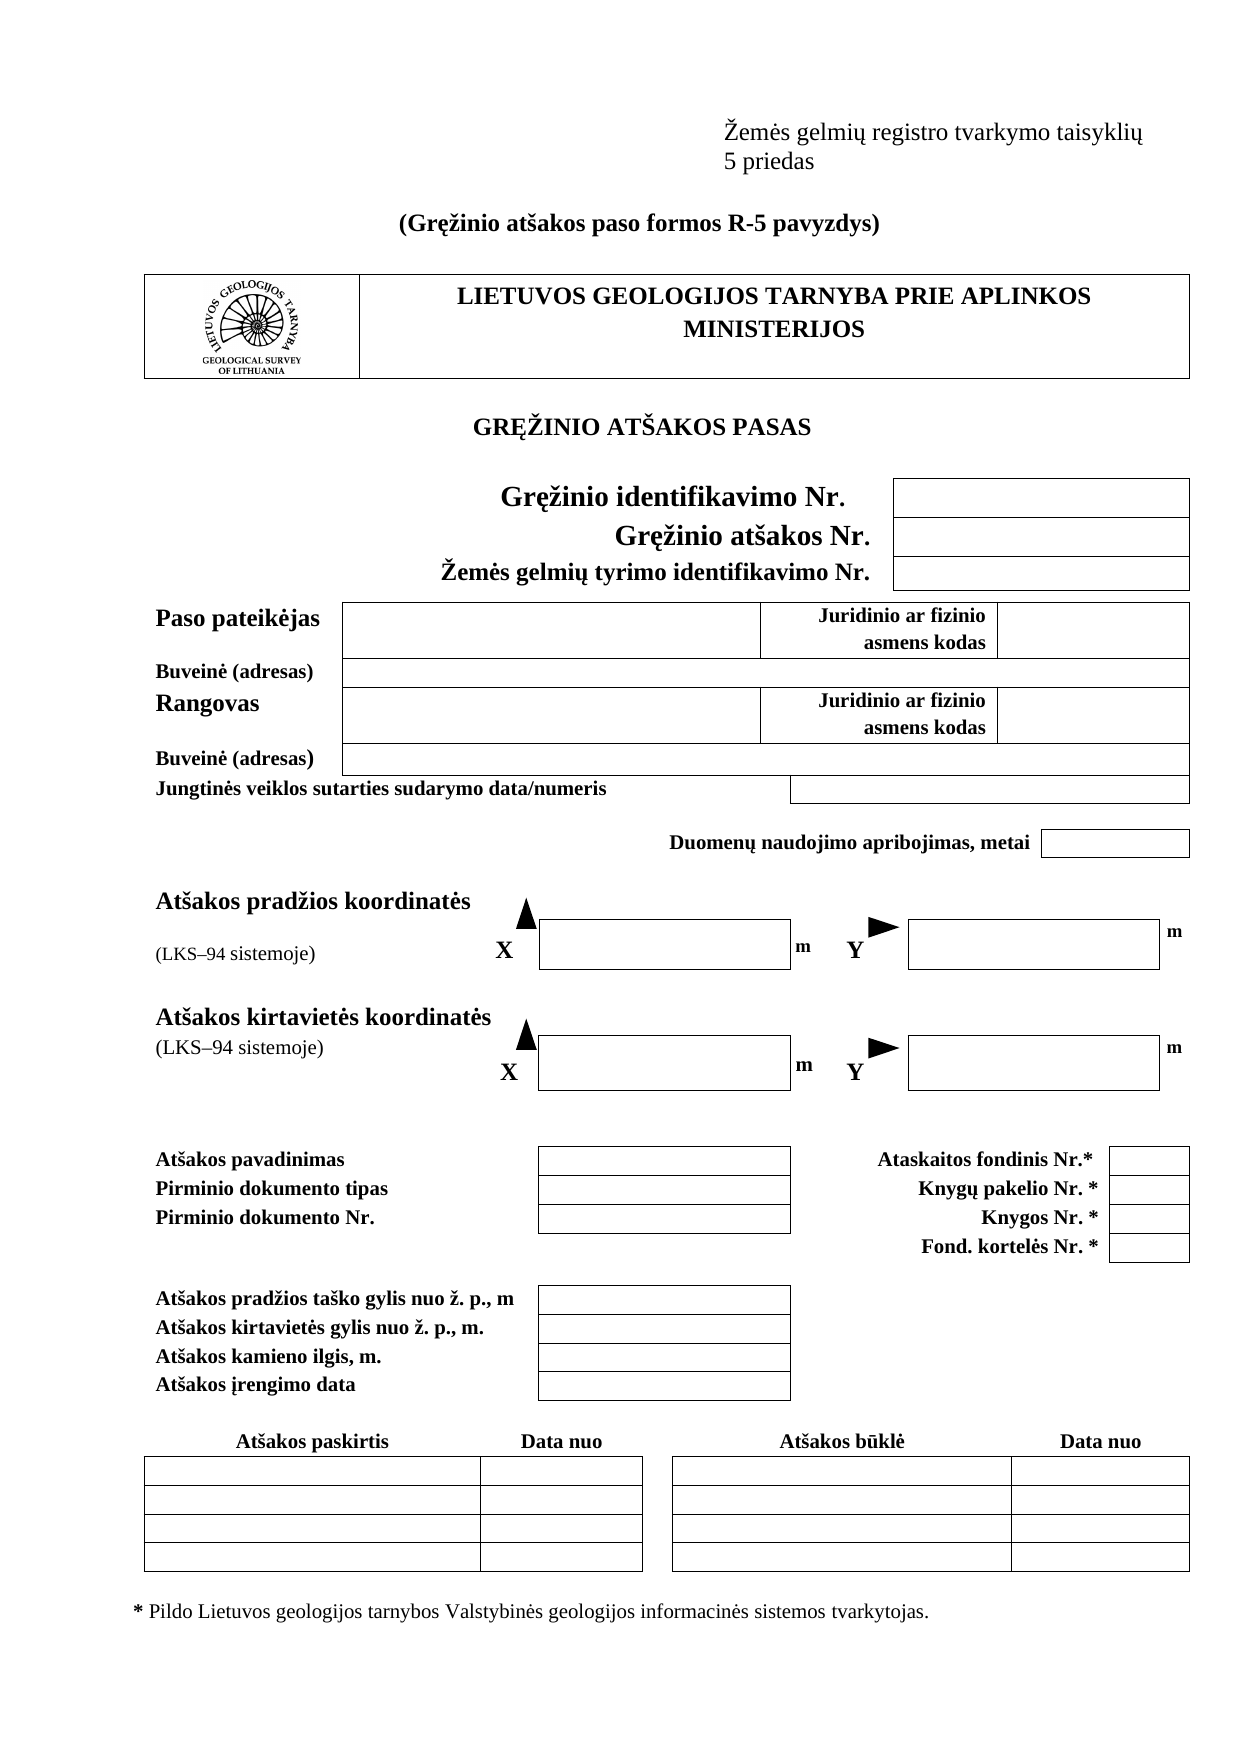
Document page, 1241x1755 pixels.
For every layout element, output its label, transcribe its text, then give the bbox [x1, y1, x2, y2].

table_cell [356, 1233, 724, 1262]
table_cell [1110, 1371, 1159, 1400]
table_cell [1110, 1119, 1159, 1146]
table_cell m [790, 886, 835, 969]
table_cell [539, 1036, 790, 1090]
text Žemės gelmių registro tvarkymo taisyklių 5 priedas [723, 117, 1152, 175]
table_cell [894, 557, 1189, 590]
table_cell Duomenų naudojimo apribojimas, metai [624, 829, 1041, 857]
table_cell [791, 1314, 828, 1343]
table_header [643, 1429, 672, 1456]
table_cell [481, 1543, 642, 1571]
table_cell m [1160, 919, 1189, 969]
table_header Gręžinio identifikavimo Nr. [144, 478, 893, 517]
table_cell Pirminio dokumento tipas [144, 1175, 538, 1203]
table_cell [908, 1262, 1110, 1285]
table_cell [1042, 830, 1189, 857]
table_cell [481, 1457, 642, 1485]
table_cell [144, 803, 1189, 829]
text (Gręžinio atšakos paso formos R-5 pavyzdys) [133, 208, 1152, 237]
table_cell [790, 1090, 828, 1119]
table_header [343, 603, 760, 658]
text * Pildo Lietuvos geologijos tarnybos Valstybinės geologijos informacinės sistemos tvarkytojas. [133, 1599, 1152, 1623]
table_header Juridinio ar fizinio asmens kodas [761, 603, 997, 658]
table_cell [791, 776, 1189, 803]
table_cell [908, 1091, 1110, 1119]
table_header X [494, 1003, 538, 1090]
table_cell [791, 1343, 828, 1371]
table_cell [144, 1233, 356, 1262]
table_cell [1041, 858, 1189, 886]
table_cell [1012, 1486, 1189, 1513]
table_header [145, 275, 359, 378]
table_cell Juridinio ar fizinio asmens kodas [761, 688, 997, 743]
table_cell [829, 1285, 908, 1314]
table_header [908, 1003, 1110, 1035]
table_cell [1110, 1285, 1159, 1314]
table_cell Buveinė (adresas) [144, 743, 342, 774]
table_cell [1159, 1090, 1189, 1119]
table_cell [909, 920, 1159, 969]
table_cell [343, 688, 760, 743]
table_cell [539, 1205, 790, 1233]
table_cell Ataskaitos fondinis Nr.* [791, 1146, 1109, 1175]
table_cell Atšakos pradžios koordinatės (LKS–94 sistemoje) [144, 886, 495, 969]
table_cell [539, 886, 790, 919]
table_cell [829, 1314, 908, 1343]
table_cell [540, 920, 790, 969]
table_cell [790, 1262, 828, 1285]
table_cell [829, 1343, 908, 1371]
table_cell [1110, 1234, 1189, 1262]
table_cell [561, 1262, 752, 1285]
table_cell [1041, 886, 1159, 919]
table_cell [343, 744, 1189, 774]
table_header Atšakos kirtavietės koordinatės (LKS–94 sistemoje) [144, 1003, 494, 1090]
table_header [1110, 1003, 1159, 1035]
table_cell [264, 1119, 790, 1146]
table_cell [1110, 1176, 1189, 1203]
table_cell [673, 1457, 1011, 1485]
table_cell Knygų pakelio Nr. * [791, 1175, 1109, 1203]
table_header Y [829, 1003, 908, 1090]
table_header Paso pateikėjas [144, 602, 342, 658]
table_header [998, 603, 1189, 658]
table_cell [145, 1543, 480, 1571]
table_cell [791, 1285, 828, 1314]
table_cell Fond. kortelės Nr. * [724, 1233, 1109, 1262]
table_cell [998, 688, 1189, 743]
table_cell [539, 1286, 790, 1314]
table_cell [1159, 1263, 1189, 1285]
table_cell [343, 659, 1189, 687]
table_cell [145, 1457, 480, 1485]
table_cell [1012, 1515, 1189, 1542]
table_header Data nuo [1012, 1429, 1189, 1456]
table_cell [894, 518, 1189, 556]
table_cell [539, 1147, 790, 1175]
table_cell Knygos Nr. * [791, 1204, 1109, 1233]
table_cell [539, 1344, 790, 1371]
table_cell Jungtinės veiklos sutarties sudarymo data/numeris [144, 775, 790, 803]
table_cell Gręžinio atšakos Nr. [144, 517, 893, 556]
table_cell [144, 857, 624, 886]
table_cell Atšakos kirtavietės gylis nuo ž. p., m. [144, 1314, 538, 1343]
table_cell [145, 1515, 480, 1542]
table_cell [1110, 1091, 1159, 1119]
table_cell [539, 1372, 790, 1400]
table_cell [829, 1262, 908, 1285]
table_cell [1159, 1371, 1189, 1400]
table_cell m [1160, 1035, 1189, 1090]
table_cell [791, 1371, 828, 1400]
table_cell [1160, 886, 1189, 919]
table_cell [1012, 1457, 1189, 1485]
table_cell [144, 1262, 356, 1285]
table_header [894, 479, 1189, 517]
table_cell [829, 1090, 908, 1119]
table_cell [356, 1262, 561, 1285]
table_cell Atšakos pradžios taško gylis nuo ž. p., m [144, 1285, 538, 1314]
table_cell [481, 1515, 642, 1542]
table_cell [144, 1090, 264, 1119]
table_cell [909, 1036, 1159, 1090]
table_cell Atšakos pavadinimas [144, 1146, 538, 1175]
table_cell [829, 1119, 908, 1146]
table_cell Atšakos įrengimo data [144, 1371, 538, 1400]
table_cell [1110, 1263, 1159, 1285]
table_cell [829, 1371, 908, 1400]
table_cell [1159, 1343, 1189, 1371]
table_cell [908, 1314, 1110, 1343]
table_header [539, 1003, 790, 1035]
table_cell [908, 1285, 1110, 1314]
table_cell [997, 886, 1041, 919]
table_cell [1110, 1205, 1189, 1233]
table_cell [908, 1371, 1110, 1400]
table_header Atšakos paskirtis [144, 1429, 480, 1456]
table_header Data nuo [480, 1429, 643, 1456]
table_cell [643, 1514, 672, 1542]
table_cell [539, 1176, 790, 1203]
table_cell [909, 886, 997, 919]
table_header Atšakos būklė [672, 1429, 1012, 1456]
table_cell Pirminio dokumento Nr. [144, 1204, 538, 1233]
table_header m [790, 1003, 828, 1090]
table_cell [1012, 1543, 1189, 1571]
table_cell [673, 1515, 1011, 1542]
table_cell [144, 1119, 264, 1146]
table_cell [145, 1486, 480, 1513]
table_cell Y [835, 886, 908, 969]
table_cell [481, 1486, 642, 1513]
table_cell [1159, 1119, 1189, 1146]
table_cell [908, 1343, 1110, 1371]
table_cell [1159, 1314, 1189, 1343]
table_cell [264, 1090, 790, 1119]
table_cell [1159, 1285, 1189, 1314]
table_cell [539, 1315, 790, 1343]
table_cell [144, 829, 624, 857]
table_cell [673, 1543, 1011, 1571]
table_cell [908, 1119, 1110, 1146]
table_cell [624, 857, 1041, 886]
table_cell [673, 1486, 1011, 1513]
table_cell Atšakos kamieno ilgis, m. [144, 1343, 538, 1371]
table_cell Buveinė (adresas) [144, 658, 342, 687]
table_cell [1110, 1314, 1159, 1343]
table_cell [752, 1262, 790, 1285]
table_cell [643, 1485, 672, 1513]
table_cell X [495, 886, 539, 969]
table_cell [790, 1119, 828, 1146]
table_cell [643, 1456, 672, 1485]
table_cell [643, 1542, 672, 1571]
table_cell Rangovas [144, 687, 342, 743]
table_cell Žemės gelmių tyrimo identifikavimo Nr. [144, 556, 893, 590]
table_header LIETUVOS GEOLOGIJOS TARNYBA PRIE APLINKOS MINISTERIJOS [360, 275, 1189, 378]
table_cell [1110, 1147, 1189, 1175]
table_header [1159, 1003, 1189, 1035]
table_cell [1110, 1343, 1159, 1371]
text GRĘŽINIO ATŠAKOS PASAS [133, 412, 1152, 441]
